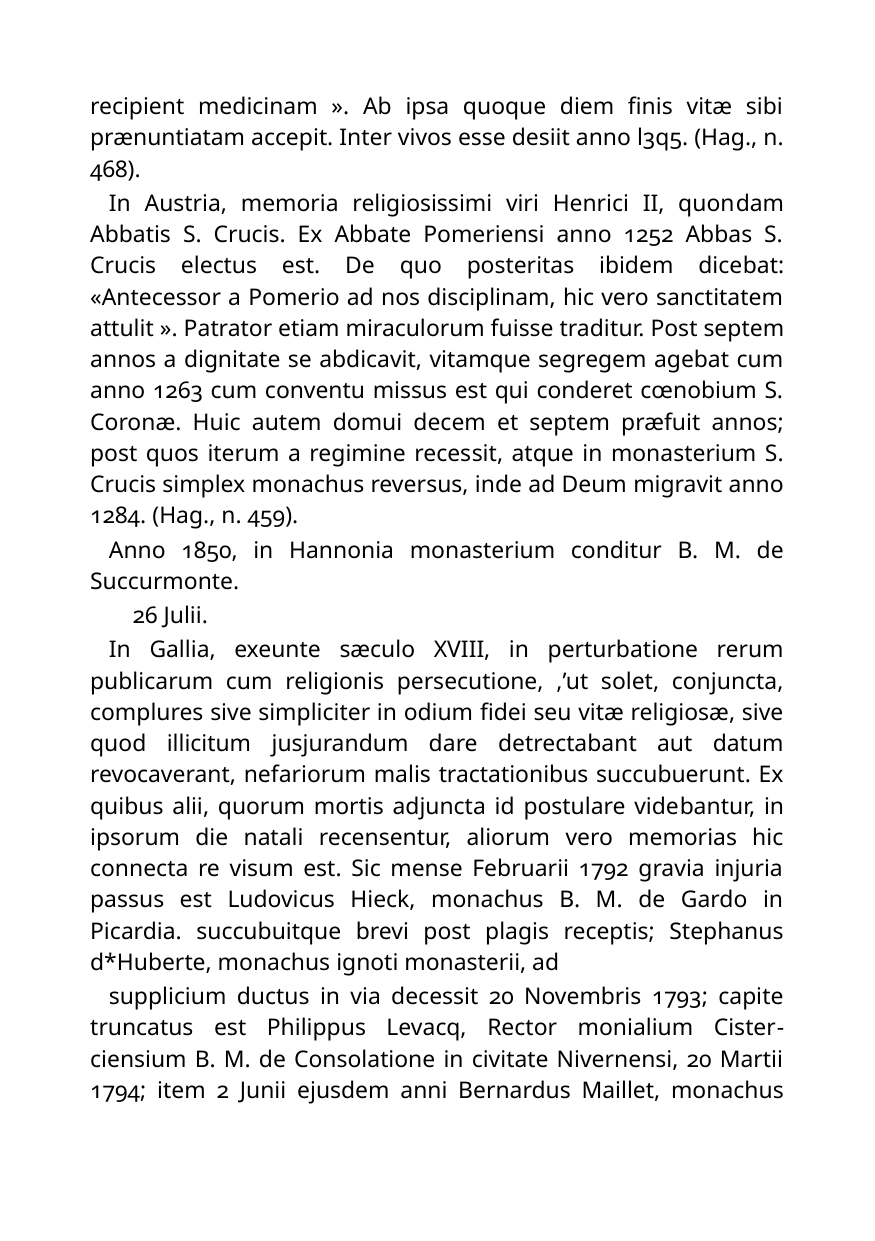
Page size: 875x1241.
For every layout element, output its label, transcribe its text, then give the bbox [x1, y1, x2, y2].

text In Gallia, exeunte sæculo XVIII, in perturbatione rerum publicarum cum religionis persecutione, ,’ut solet, conjuncta, complures sive simpliciter in odium fidei seu vitæ religiosæ, sive quod illicitum jusjurandum dare detrectabant aut datum revocaverant, nefariorum malis tractationibus succubuerunt. Ex quibus alii, quorum mortis adjuncta id postulare vide­bantur, in ipsorum die natali recensentur, aliorum vero memorias hic connecta re visum est. Sic mense Februarii 1792 gravia injuria passus est Ludovicus Hieck, monachus B. M. de Gardo in Picardia. succubuitque brevi post plagis receptis; Stephanus d*Huberte, monachus ignoti monasterii, ad [90, 633, 784, 977]
text In Austria, memoria religiosissimi viri Henrici II, quon­dam Abbatis S. Crucis. Ex Abbate Pomeriensi anno 1252 Abbas S. Crucis electus est. De quo posteritas ibidem dice­bat: «Antecessor a Pomerio ad nos disciplinam, hic vero sanctitatem attulit ». Patrator etiam miraculorum fuisse tradi­tur. Post septem annos a dignitate se abdicavit, vitamque segregem agebat cum anno 1263 cum conventu missus est qui conderet cœnobium S. Coronæ. Huic autem domui decem et septem præfuit annos; post quos iterum a regimine reces­sit, atque in monasterium S. Crucis simplex monachus rever­sus, inde ad Deum migravit anno 1284. (Hag., n. 459). [90, 187, 784, 531]
text supplicium ductus in via decessit 20 Novembris 1793; capite truncatus est Philippus Levacq, Rector monialium Cister­ciensium B. M. de Consolatione in civitate Nivernensi, 20 Martii 1794; item 2 Junii ejusdem anni Bernardus Maillet, monachus [90, 980, 784, 1105]
text Anno 1850, in Hannonia monasterium conditur B. M. de Succurmonte. [90, 533, 784, 596]
text 26 Julii. [90, 599, 784, 630]
text recipient medicinam ». Ab ipsa quoque diem finis vitæ sibi prænuntiatam accepit. Inter vivos esse desiit anno l3q5. (Hag., n. 468). [90, 90, 784, 184]
